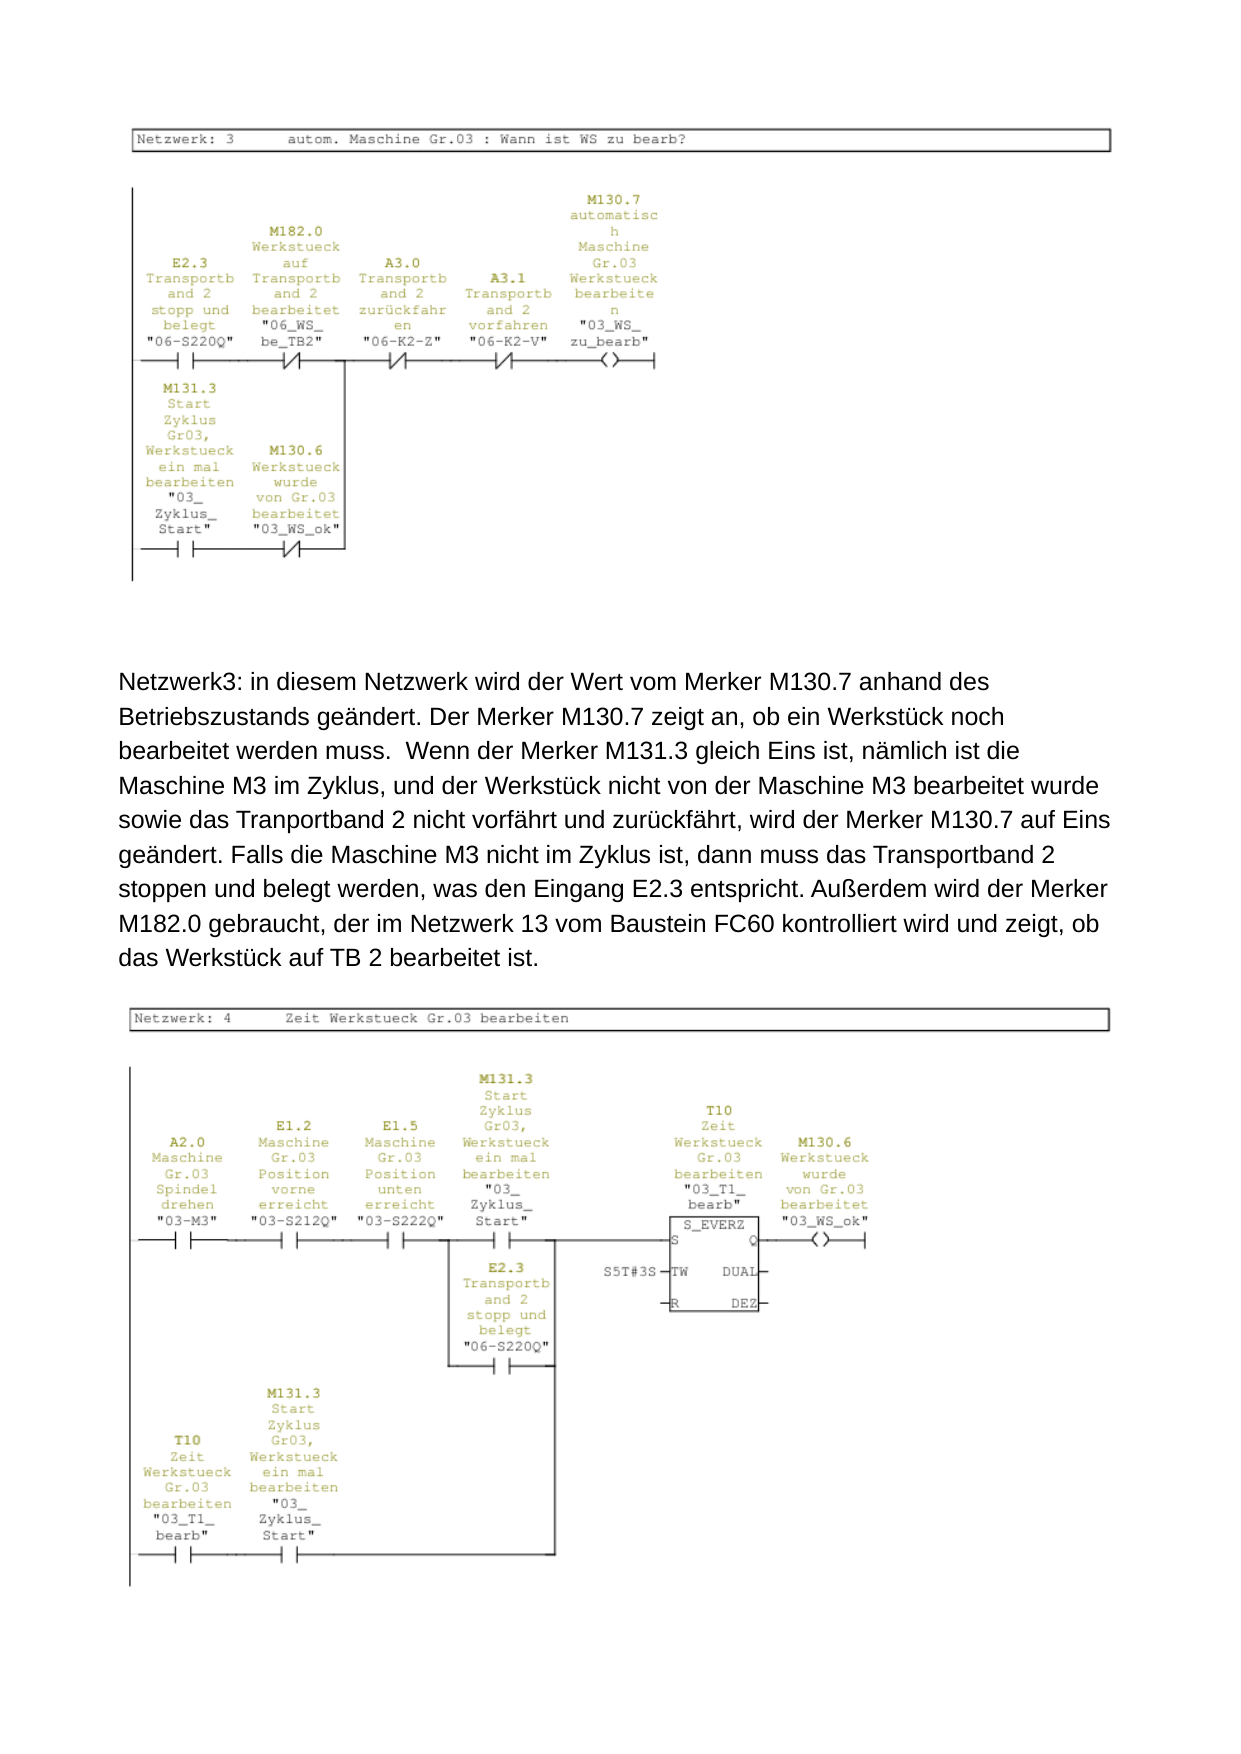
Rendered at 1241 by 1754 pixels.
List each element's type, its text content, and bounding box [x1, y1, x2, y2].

picture [118, 992, 1123, 1612]
picture [118, 118, 1123, 613]
text Netzwerk3: in diesem Netzwerk wird der Wert vom Merker M130.7 anhand des Betriebszustands geändert. Der Merker M130.7 zeigt an, ob ein Werkstück noch bearbeitet werden muss. Wenn der Merker M131.3 gleich Eins ist, nämlich ist die Maschine M3 im Zyklus, und der Werkstück nicht von der Maschine M3 bearbeitet wurde sowie das Tranportband 2 nicht vorfährt und zurückfährt, wird der Merker M130.7 auf Eins geändert. Falls die Maschine M3 nicht im Zyklus ist, dann muss das Transportband 2 stoppen und belegt werden, was den Eingang E2.3 entspricht. Außerdem wird der Merker M182.0 gebraucht, der im Netzwerk 13 vom Baustein FC60 kontrolliert wird und zeigt, ob das Werkstück auf TB 2 bearbeitet ist. [118, 667, 1122, 972]
